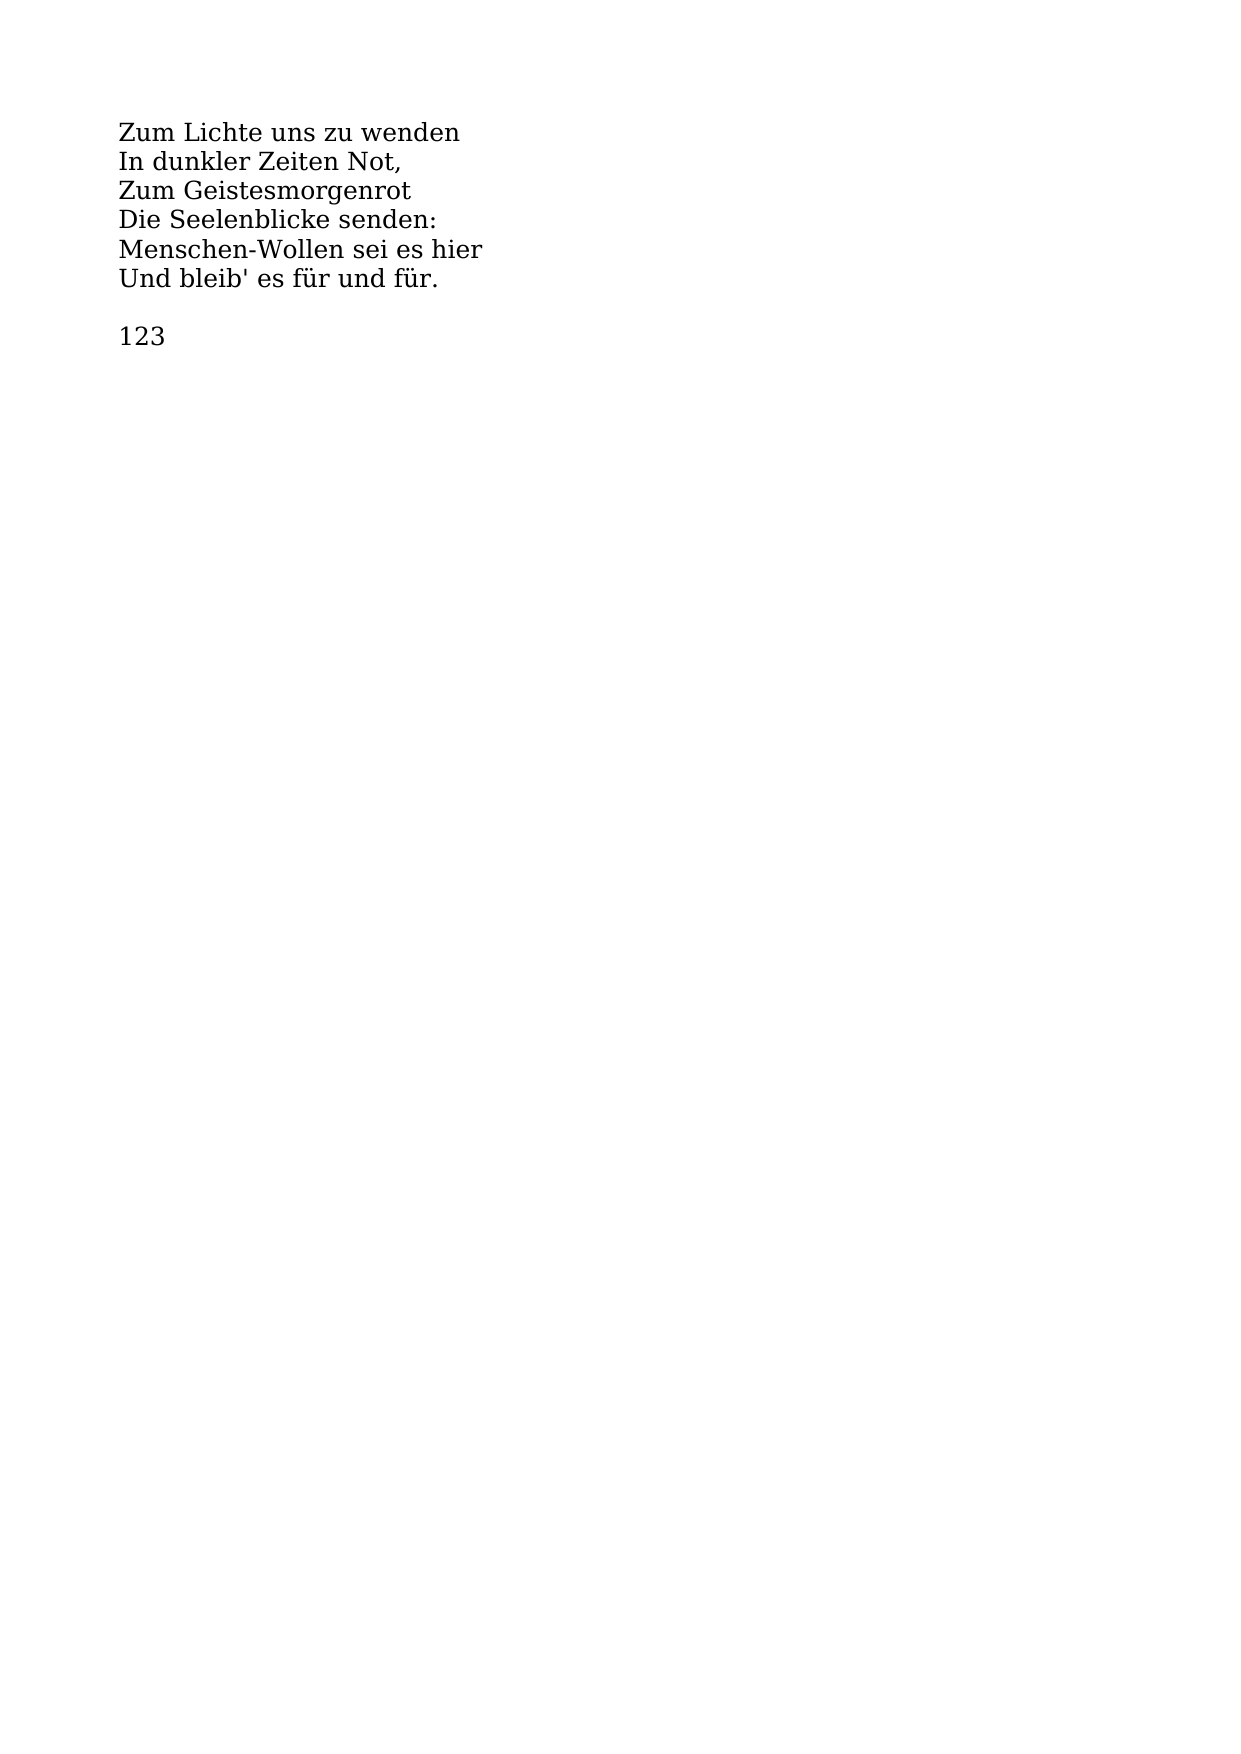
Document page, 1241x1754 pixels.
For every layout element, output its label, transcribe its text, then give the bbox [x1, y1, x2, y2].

text In dunkler Zeiten Not, [118, 147, 1122, 176]
text Menschen-Wollen sei es hier [118, 235, 1122, 264]
text Zum Geistesmorgenrot [118, 176, 1122, 206]
text Und bleib' es für und für. [118, 264, 1122, 293]
text Zum Lichte uns zu wenden [118, 118, 1122, 147]
text 123 [118, 322, 1122, 351]
text Die Seelenblicke senden: [118, 206, 1122, 235]
